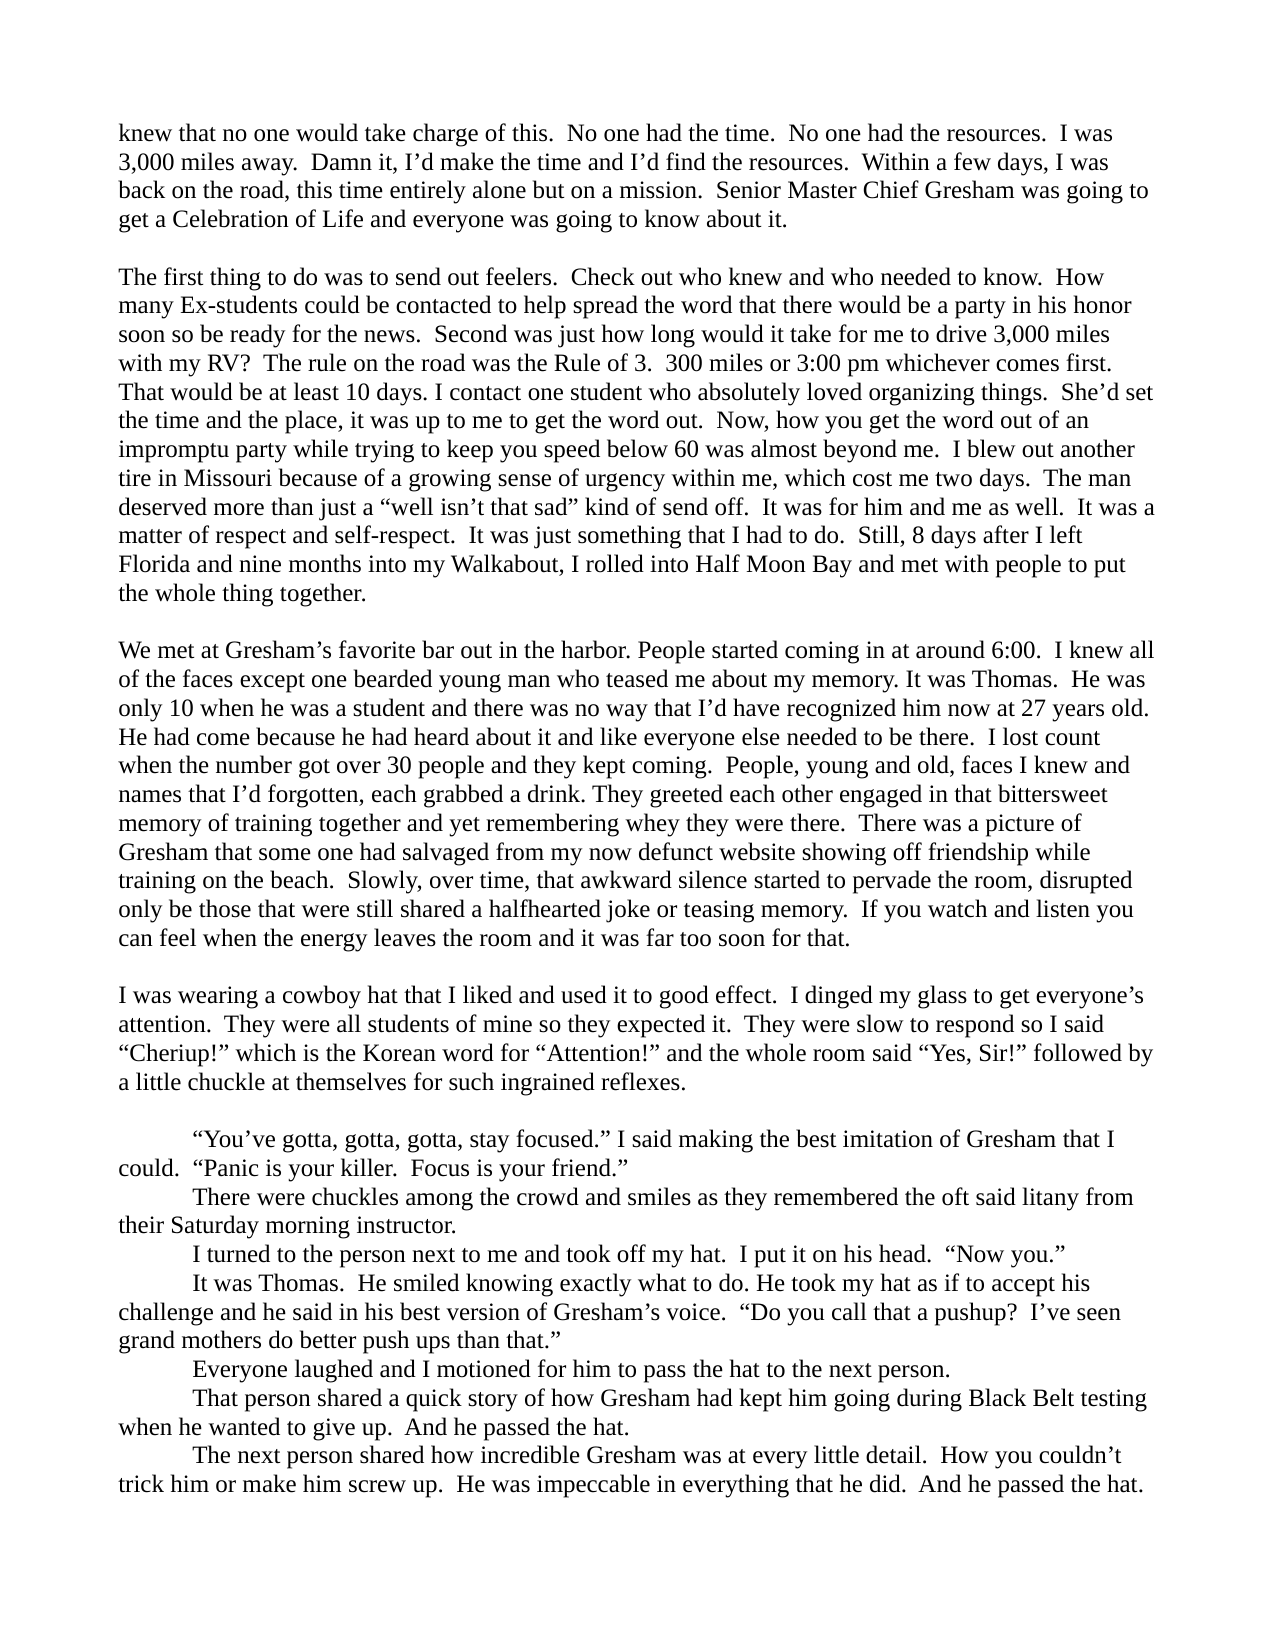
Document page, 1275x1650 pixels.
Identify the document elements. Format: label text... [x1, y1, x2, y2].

text Everyone laughed and I motioned for him to pass the hat to the next person. [118, 1354, 1157, 1383]
text There were chuckles among the crowd and smiles as they remembered the oft said litany from their Saturday morning instructor. [118, 1182, 1157, 1239]
text That person shared a quick story of how Gresham had kept him going during Black Belt testing when he wanted to give up. And he passed the hat. [118, 1383, 1157, 1441]
text knew that no one would take charge of this. No one had the time. No one had the resources. I was 3,000 miles away. Damn it, I’d make the time and I’d find the resources. Within a few days, I was back on the road, this time entirely alone but on a mission. Senior Master Chief Gresham was going to get a Celebration of Life and everyone was going to know about it. [118, 118, 1157, 233]
text We met at Gresham’s favorite bar out in the harbor. People started coming in at around 6:00. I knew all of the faces except one bearded young man who teased me about my memory. It was Thomas. He was only 10 when he was a student and there was no way that I’d have recognized him now at 27 years old. He had come because he had heard about it and like everyone else needed to be there. I lost count when the number got over 30 people and they kept coming. People, young and old, faces I knew and names that I’d forgotten, each grabbed a drink. They greeted each other engaged in that bittersweet memory of training together and yet remembering whey they were there. There was a picture of Gresham that some one had salvaged from my now defunct website showing off friendship while training on the beach. Slowly, over time, that awkward silence started to pervade the room, disrupted only be those that were still shared a halfhearted joke or teasing memory. If you watch and listen you can feel when the energy leaves the room and it was far too soon for that. [118, 636, 1157, 952]
text “You’ve gotta, gotta, gotta, stay focused.” I said making the best imitation of Gresham that I could. “Panic is your killer. Focus is your friend.” [118, 1124, 1157, 1182]
text The first thing to do was to send out feelers. Check out who knew and who needed to know. How many Ex-students could be contacted to help spread the word that there would be a party in his honor soon so be ready for the news. Second was just how long would it take for me to drive 3,000 miles with my RV? The rule on the road was the Rule of 3. 300 miles or 3:00 pm whichever comes first. That would be at least 10 days. I contact one student who absolutely loved organizing things. She’d set the time and the place, it was up to me to get the word out. Now, how you get the word out of an impromptu party while trying to keep you speed below 60 was almost beyond me. I blew out another tire in Missouri because of a growing sense of urgency within me, which cost me two days. The man deserved more than just a “well isn’t that sad” kind of send off. It was for him and me as well. It was a matter of respect and self-respect. It was just something that I had to do. Still, 8 days after I left Florida and nine months into my Walkabout, I rolled into Half Moon Bay and met with people to put the whole thing together. [118, 262, 1157, 607]
text The next person shared how incredible Gresham was at every little detail. How you couldn’t trick him or make him screw up. He was impeccable in everything that he did. And he passed the hat. [118, 1441, 1157, 1498]
text It was Thomas. He smiled knowing exactly what to do. He took my hat as if to accept his challenge and he said in his best version of Gresham’s voice. “Do you call that a pushup? I’ve seen grand mothers do better push ups than that.” [118, 1268, 1157, 1354]
text I was wearing a cowboy hat that I liked and used it to good effect. I dinged my glass to get everyone’s attention. They were all students of mine so they expected it. They were slow to respond so I said “Cheriup!” which is the Korean word for “Attention!” and the whole room said “Yes, Sir!” followed by a little chuckle at themselves for such ingrained reflexes. [118, 981, 1157, 1096]
text I turned to the person next to me and took off my hat. I put it on his head. “Now you.” [118, 1239, 1157, 1268]
